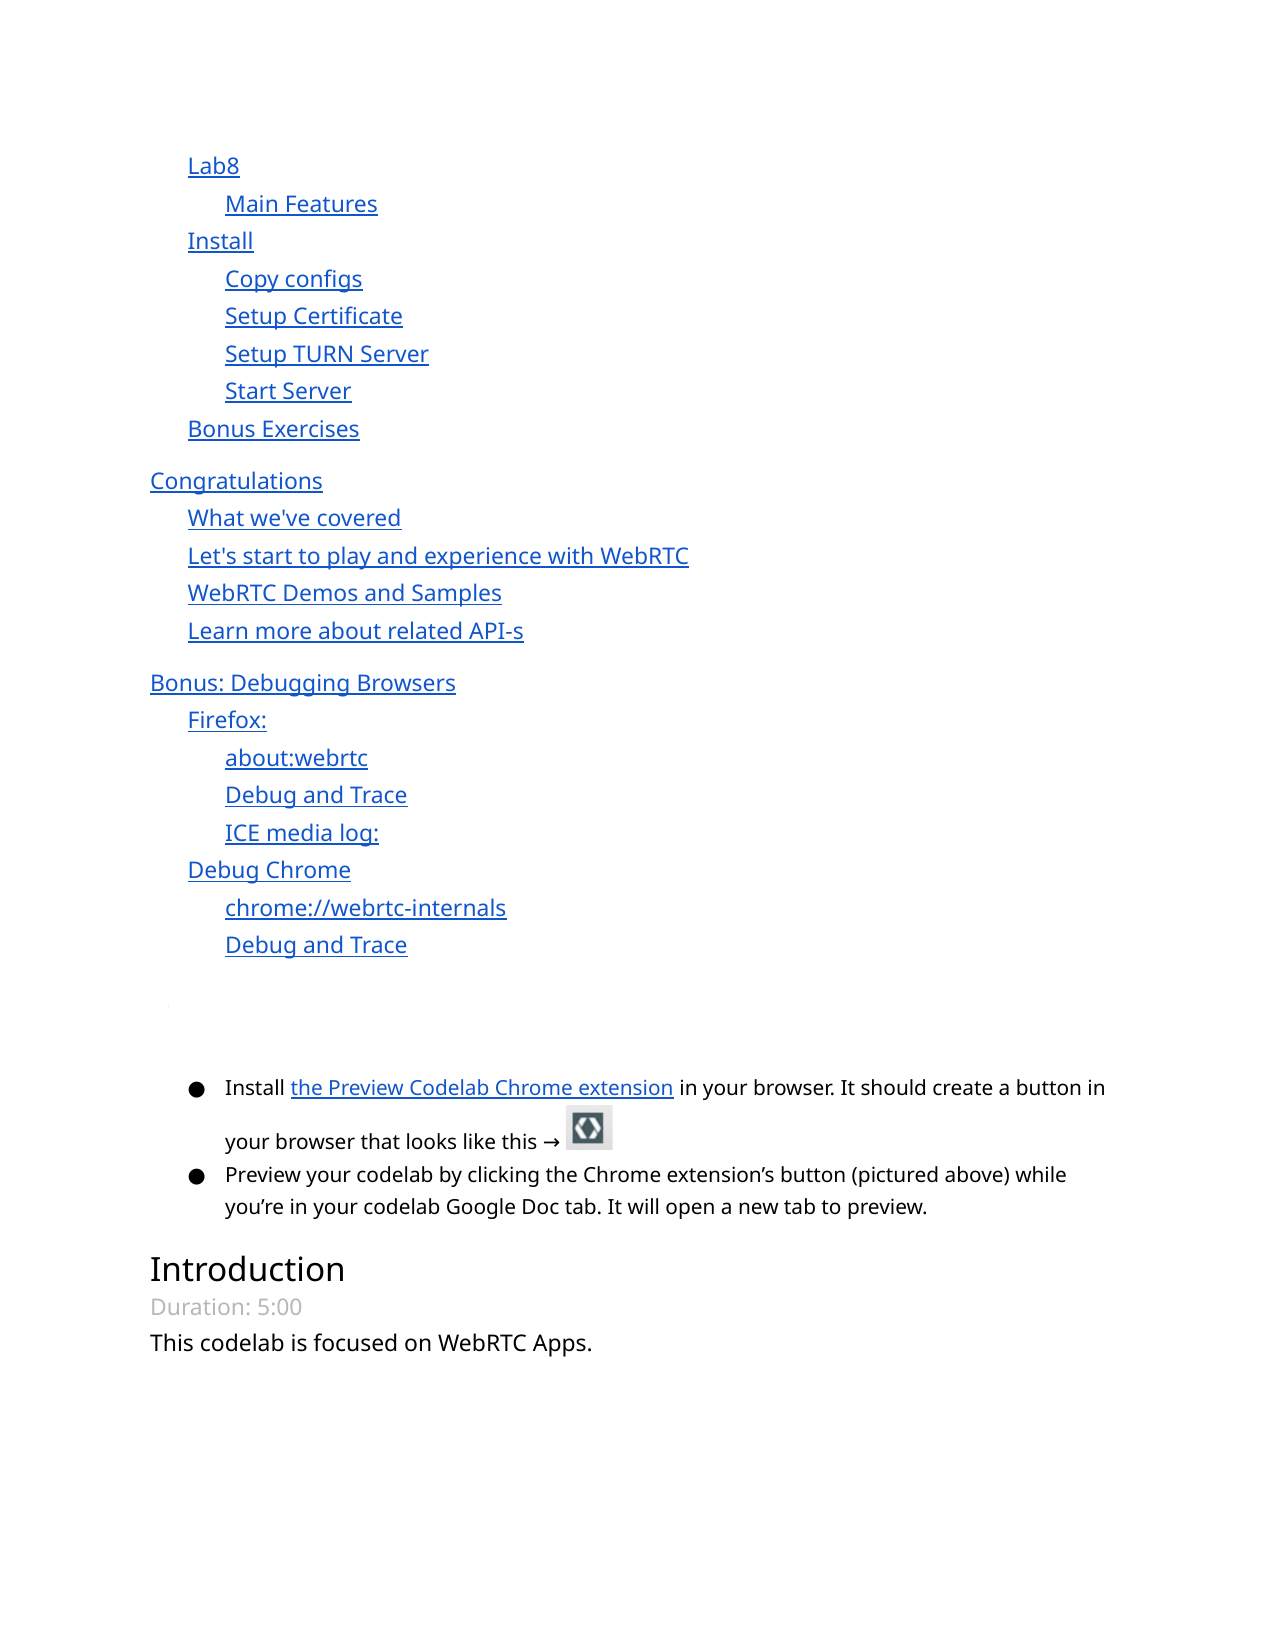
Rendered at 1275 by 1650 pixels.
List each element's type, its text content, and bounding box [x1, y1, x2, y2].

subtitle Introduction [150, 1246, 1125, 1291]
text Debug and Trace [225, 779, 1125, 810]
list Install the Preview Codelab Chrome extension in your browser. It should create a button in your browser that looks like this → [187, 1073, 1125, 1156]
text This codelab is focused on WebRTC Apps. [150, 1327, 1125, 1358]
text WebRTC Demos and Samples [187, 577, 1125, 608]
text ICE media log: [225, 817, 1125, 848]
text Firefox: [187, 704, 1125, 735]
text Main Features [225, 187, 1125, 219]
picture [565, 1105, 613, 1150]
text Install [187, 225, 1125, 256]
text Congratulations [150, 464, 1125, 496]
text chrome://webrtc-internals [225, 892, 1125, 923]
text What we've covered [187, 502, 1125, 533]
text Setup TURN Server [225, 337, 1125, 369]
list Preview your codelab by clicking the Chrome extension’s button (pictured above) while you’re in your codelab Google Doc tab. It will open a new tab to preview. [187, 1160, 1125, 1221]
text Learn more about related API-s [187, 614, 1125, 646]
text Lab8 [187, 150, 1125, 181]
text Setup Certificate [225, 300, 1125, 331]
text Debug Chrome [187, 854, 1125, 885]
text Copy configs [225, 262, 1125, 294]
text Bonus Exercises [187, 412, 1125, 444]
text Bonus: Debugging Browsers [150, 667, 1125, 698]
text about:webrtc [225, 742, 1125, 773]
text Duration: 5:00 [150, 1291, 1125, 1323]
text Let's start to play and experience with WebRTC [187, 539, 1125, 571]
text Debug and Trace [225, 929, 1125, 960]
text Start Server [225, 375, 1125, 406]
